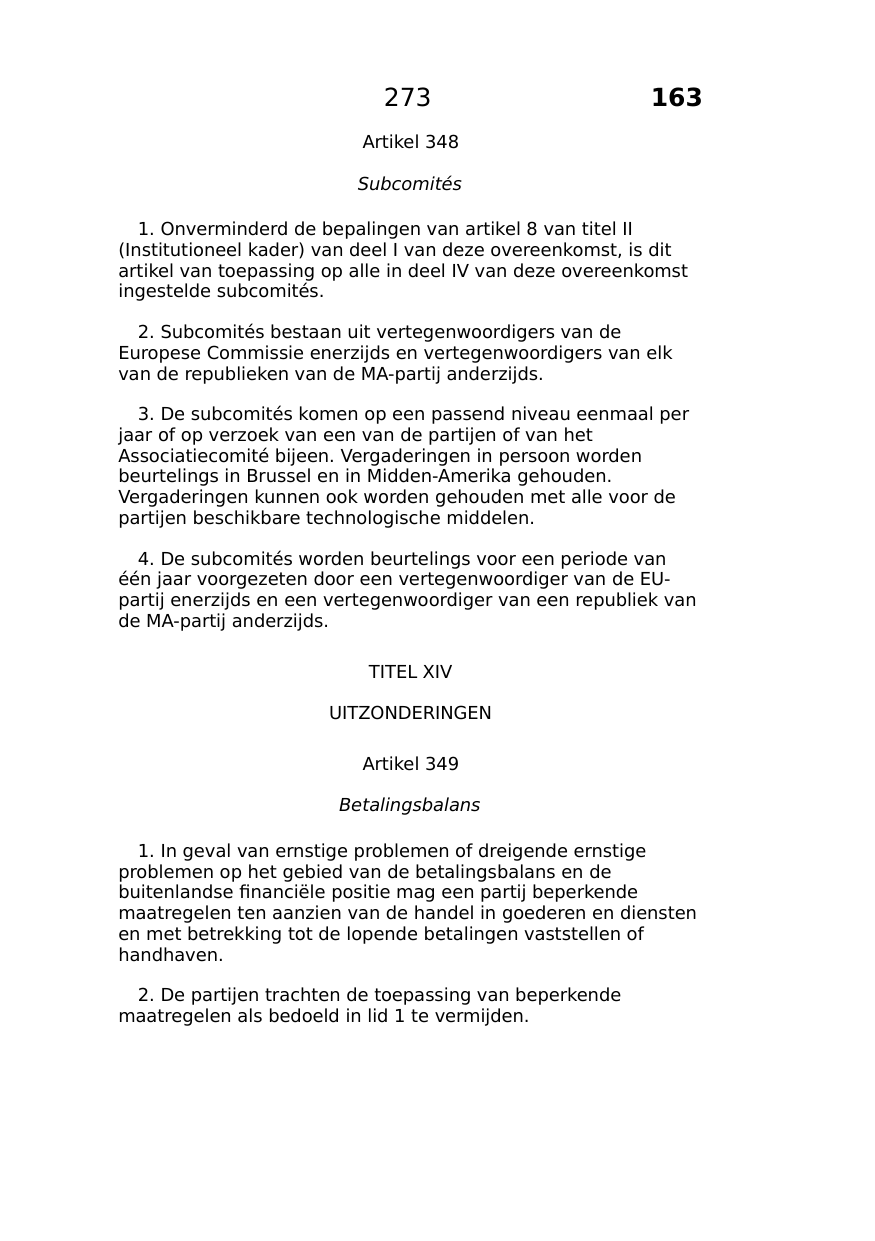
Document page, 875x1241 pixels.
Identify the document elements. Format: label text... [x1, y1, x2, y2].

text 3. De subcomités komen op een passend niveau eenmaal per jaar of op verzoek van een van de partijen of van het Associatiecomité bijeen. Vergaderingen in persoon worden beurtelings in Brussel en in Midden-Amerika gehouden. Vergaderingen kunnen ook worden gehouden met alle voor de partijen beschikbare technologische middelen. [118, 404, 703, 528]
text 2. De partijen trachten de toepassing van beperkende maatregelen als bedoeld in lid 1 te vermijden. [118, 985, 703, 1027]
subtitle Artikel 348 Subcomités [118, 132, 703, 194]
subtitle Artikel 349 Betalingsbalans [118, 754, 703, 816]
subtitle TITEL XIV UITZONDERINGEN [118, 661, 703, 724]
text 1. Onverminderd de bepalingen van artikel 8 van titel II (Institutioneel kader) van deel I van deze overeenkomst, is dit artikel van toepassing op alle in deel IV van deze overeenkomst ingestelde subcomités. [118, 219, 703, 302]
text 2. Subcomités bestaan uit vertegenwoordigers van de Europese Commissie enerzijds en vertegenwoordigers van elk van de republieken van de MA-partij anderzijds. [118, 322, 703, 384]
text 1. In geval van ernstige problemen of dreigende ernstige problemen op het gebied van de betalingsbalans en de buitenlandse financiële positie mag een partij beperkende maatregelen ten aanzien van de handel in goederen en diensten en met betrekking tot de lopende betalingen vaststellen of handhaven. [118, 841, 703, 965]
text 4. De subcomités worden beurtelings voor een periode van één jaar voorgezeten door een vertegenwoordiger van de EU-partij enerzijds en een vertegenwoordiger van een republiek van de MA-partij anderzijds. [118, 548, 703, 631]
